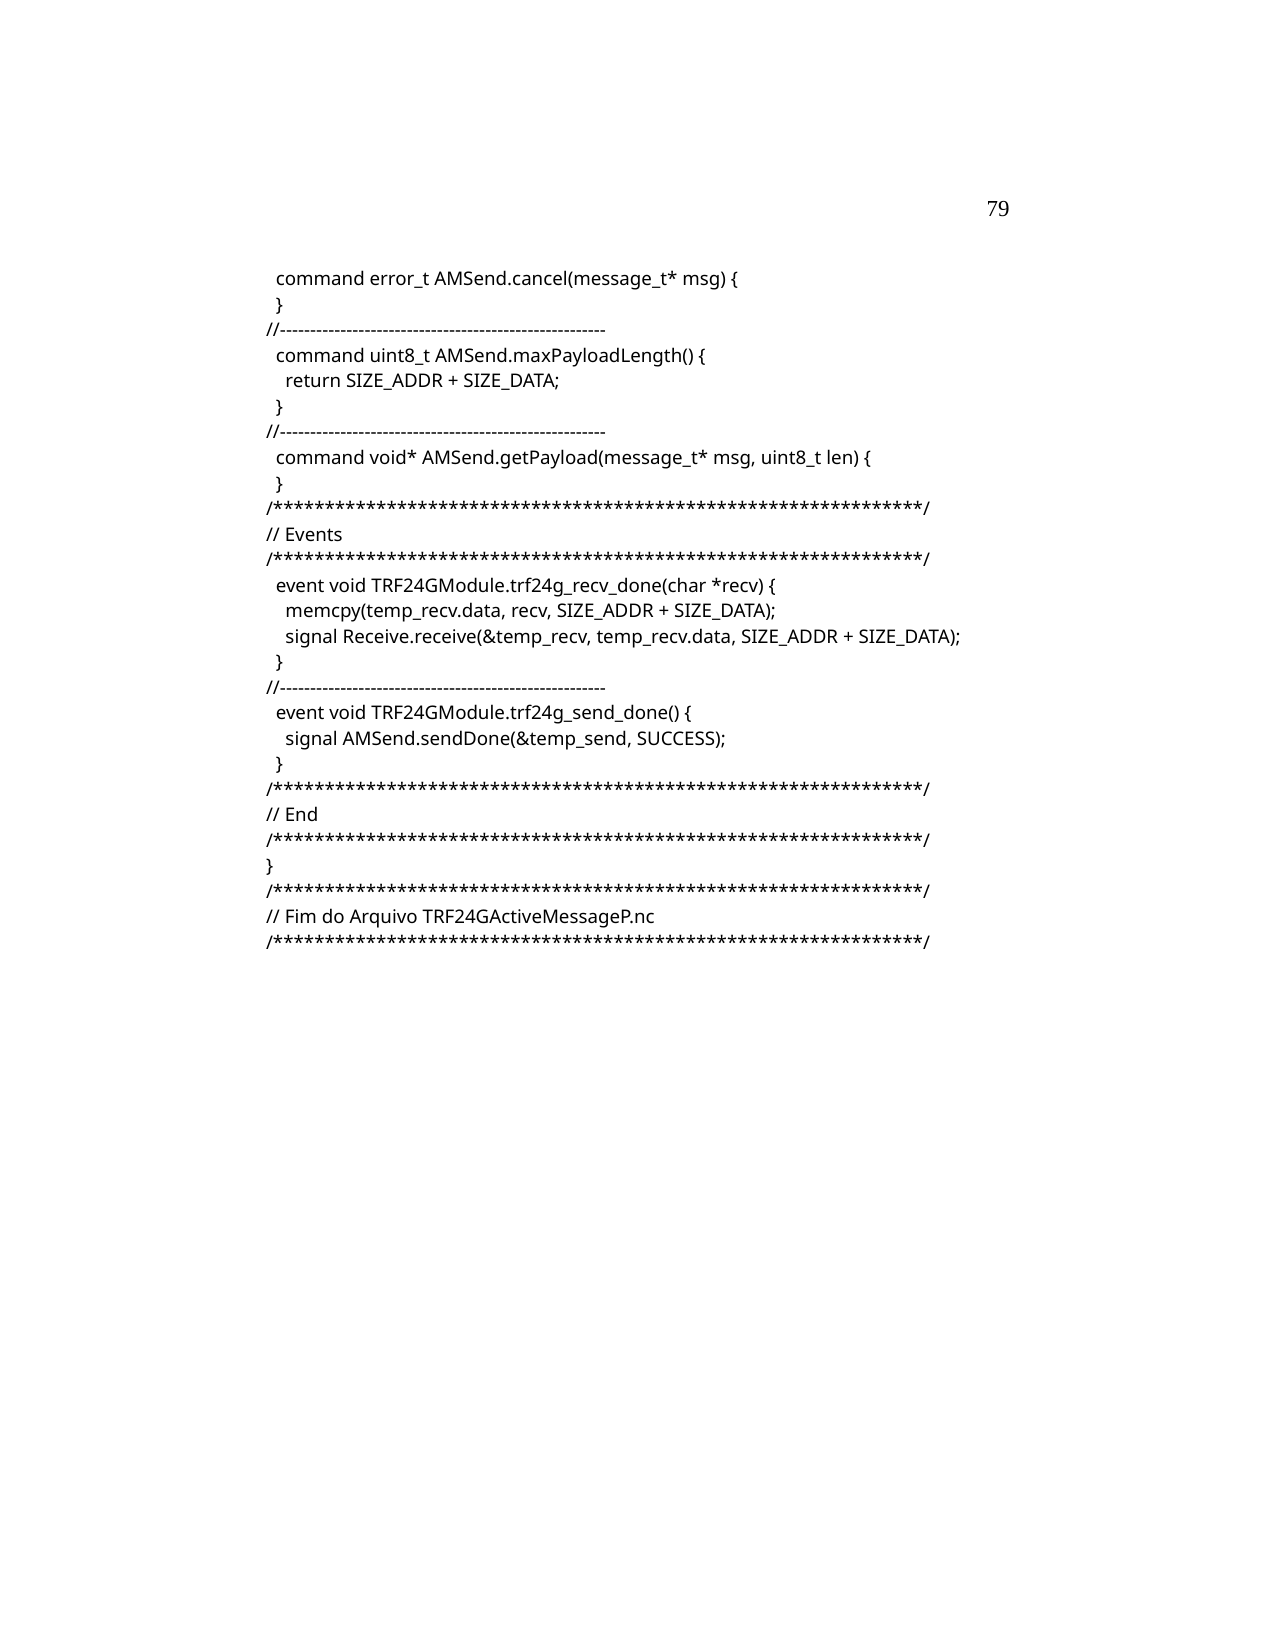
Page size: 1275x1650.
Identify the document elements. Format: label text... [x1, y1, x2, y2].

text /***************************************************************/ [266, 827, 1009, 853]
text memcpy(temp_recv.data, recv, SIZE_ADDR + SIZE_DATA); [266, 597, 1009, 623]
text } [266, 853, 1009, 878]
text /***************************************************************/ [266, 929, 1009, 955]
text //------------------------------------------------------ [266, 674, 1009, 699]
text //------------------------------------------------------ [266, 317, 1009, 342]
text signal AMSend.sendDone(&temp_send, SUCCESS); [266, 725, 1009, 751]
text // End [266, 802, 1009, 827]
text command void* AMSend.getPayload(message_t* msg, uint8_t len) { [266, 444, 1009, 470]
text return SIZE_ADDR + SIZE_DATA; [266, 368, 1009, 393]
text } [266, 648, 1009, 674]
text } [266, 470, 1009, 495]
text /***************************************************************/ [266, 546, 1009, 572]
text signal Receive.receive(&temp_recv, temp_recv.data, SIZE_ADDR + SIZE_DATA); [266, 623, 1009, 648]
text } [266, 751, 1009, 776]
text //------------------------------------------------------ [266, 419, 1009, 444]
text // Events [266, 521, 1009, 546]
text event void TRF24GModule.trf24g_send_done() { [266, 699, 1009, 725]
text /***************************************************************/ [266, 495, 1009, 521]
text /***************************************************************/ [266, 878, 1009, 904]
text } [266, 393, 1009, 419]
text /***************************************************************/ [266, 776, 1009, 802]
text } [266, 291, 1009, 317]
text command error_t AMSend.cancel(message_t* msg) { [266, 266, 1009, 291]
text event void TRF24GModule.trf24g_recv_done(char *recv) { [266, 572, 1009, 597]
text // Fim do Arquivo TRF24GActiveMessageP.nc [266, 904, 1009, 929]
text command uint8_t AMSend.maxPayloadLength() { [266, 342, 1009, 368]
